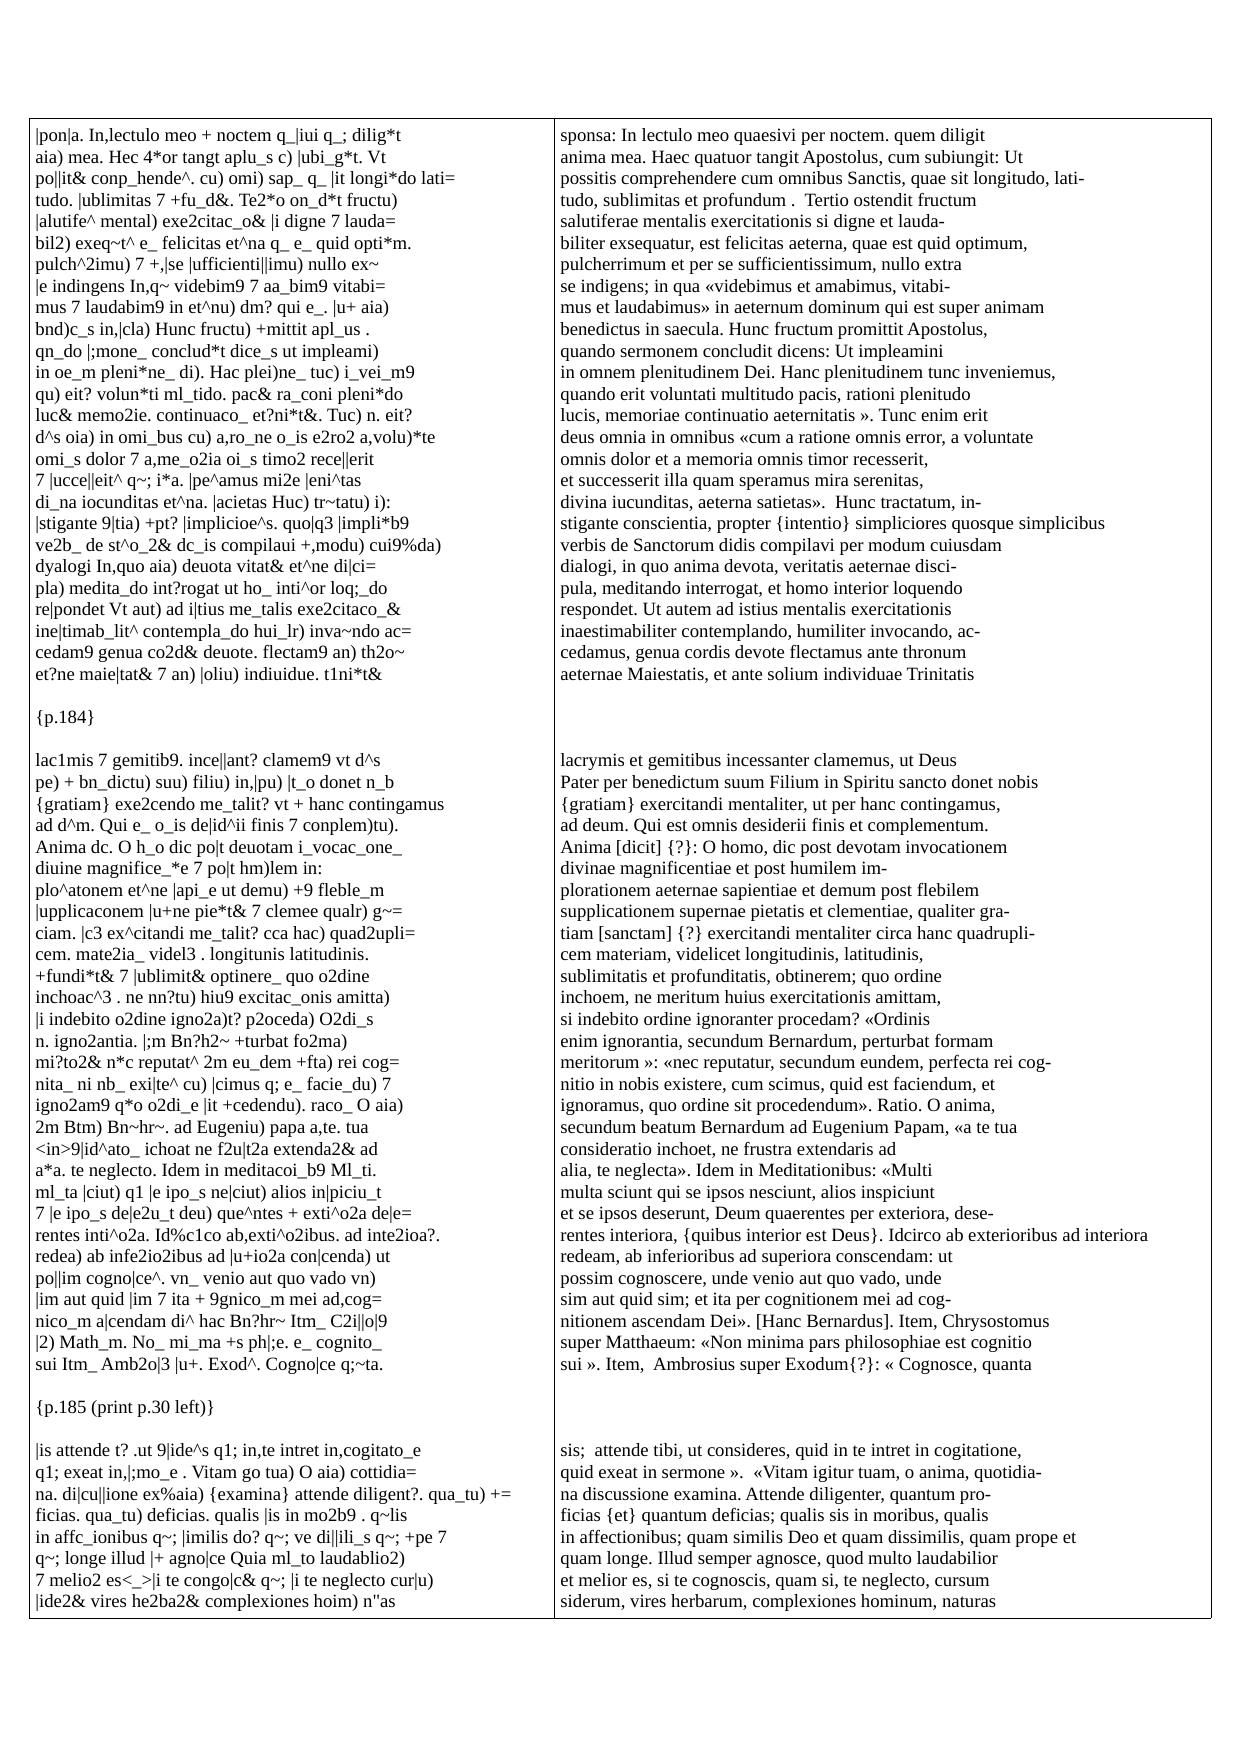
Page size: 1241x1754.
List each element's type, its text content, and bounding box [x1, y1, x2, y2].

table_header sponsa: In lectulo meo quaesivi per noctem. quem diligit anima mea. Haec quatuor tangit Apostolus, cum subiungit: Ut possitis comprehendere cum omnibus Sanctis, quae sit longitudo, lati- tudo, sublimitas et profundum . Tertio ostendit fructum salutiferae mentalis exercitationis si digne et lauda- biliter exsequatur, est felicitas aeterna, quae est quid optimum, pulcherrimum et per se sufficientissimum, nullo extra se indigens; in qua «videbimus et amabimus, vitabi- mus et laudabimus» in aeternum dominum qui est super animam benedictus in saecula. Hunc fructum promittit Apostolus, quando sermonem concludit dicens: Ut impleamini in omnem plenitudinem Dei. Hanc plenitudinem tunc inveniemus, quando erit voluntati multitudo pacis, rationi plenitudo lucis, memoriae continuatio aeternitatis ». Tunc enim erit deus omnia in omnibus «cum a ratione omnis error, a voluntate omnis dolor et a memoria omnis timor recesserit, et successerit illa quam speramus mira serenitas, divina iucunditas, aeterna satietas». Hunc tractatum, in- stigante conscientia, propter {intentio} simpliciores quosque simplicibus verbis de Sanctorum didis compilavi per modum cuiusdam dialogi, in quo anima devota, veritatis aeternae disci- pula, meditando interrogat, et homo interior loquendo respondet. Ut autem ad istius mentalis exercitationis inaestimabiliter contemplando, humiliter invocando, ac- cedamus, genua cordis devote flectamus ante thronum aeternae Maiestatis, et ante solium individuae Trinitatis lacrymis et gemitibus incessanter clamemus, ut Deus Pater per benedictum suum Filium in Spiritu sancto donet nobis {gratiam} exercitandi mentaliter, ut per hanc contingamus, ad deum. Qui est omnis desiderii finis et complementum. Anima [dicit] {?}: O homo, dic post devotam invocationem divinae magnificentiae et post humilem im- plorationem aeternae sapientiae et demum post flebilem supplicationem supernae pietatis et clementiae, qualiter gra- tiam [sanctam] {?} exercitandi mentaliter circa hanc quadrupli- cem materiam, videlicet longitudinis, latitudinis, sublimitatis et profunditatis, obtinerem; quo ordine inchoem, ne meritum huius exercitationis amittam, si indebito ordine ignoranter procedam? «Ordinis enim ignorantia, secundum Bernardum, perturbat formam meritorum »: «nec reputatur, secundum eundem, perfecta rei cog- nitio in nobis existere, cum scimus, quid est faciendum, et ignoramus, quo ordine sit procedendum». Ratio. O anima, secundum beatum Bernardum ad Eugenium Papam, «a te tua consideratio inchoet, ne frustra extendaris ad alia, te neglecta». Idem in Meditationibus: «Multi multa sciunt qui se ipsos nesciunt, alios inspiciunt et se ipsos deserunt, Deum quaerentes per exteriora, dese- rentes interiora, {quibus interior est Deus}. Idcirco ab exterioribus ad interiora redeam, ab inferioribus ad superiora conscendam: ut possim cognoscere, unde venio aut quo vado, unde sim aut quid sim; et ita per cognitionem mei ad cog- nitionem ascendam Dei». [Hanc Bernardus]. Item, Chrysostomus super Matthaeum: «Non minima pars philosophiae est cognitio sui ». Item, Ambrosius super Exodum{?}: « Cognosce, quanta sis; attende tibi, ut consideres, quid in te intret in cogitatione, quid exeat in sermone ». «Vitam igitur tuam, o anima, quotidia- na discussione examina. Attende diligenter, quantum pro- ficias {et} quantum deficias; qualis sis in moribus, qualis in affectionibus; quam similis Deo et quam dissimilis, quam prope et quam longe. Illud semper agnosce, quod multo laudabilior et melior es, si te cognoscis, quam si, te neglecto, cursum siderum, vires herbarum, complexiones hominum, naturas [555, 119, 1211, 1617]
table_header |pon|a. In,lectulo meo + noctem q_|iui q_; dilig*t aia) mea. Hec 4*or tangt aplu_s c) |ubi_g*t. Vt po||it& conp_hende^. cu) omi) sap_ q_ |it longi*do lati= tudo. |ublimitas 7 +fu_d&. Te2*o on_d*t fructu) |alutife^ mental) exe2citac_o& |i digne 7 lauda= bil2) exeq~t^ e_ felicitas et^na q_ e_ quid opti*m. pulch^2imu) 7 +,|se |ufficienti||imu) nullo ex~ |e indingens In,q~ videbim9 7 aa_bim9 vitabi= mus 7 laudabim9 in et^nu) dm? qui e_. |u+ aia) bnd)c_s in,|cla) Hunc fructu) +mittit apl_us . qn_do |;mone_ conclud*t dice_s ut impleami) in oe_m pleni*ne_ di). Hac plei)ne_ tuc) i_vei_m9 qu) eit? volun*ti ml_tido. pac& ra_coni pleni*do luc& memo2ie. continuaco_ et?ni*t&. Tuc) n. eit? d^s oia) in omi_bus cu) a,ro_ne o_is e2ro2 a,volu)*te omi_s dolor 7 a,me_o2ia oi_s timo2 rece||erit 7 |ucce||eit^ q~; i*a. |pe^amus mi2e |eni^tas di_na iocunditas et^na. |acietas Huc) tr~tatu) i): |stigante 9|tia) +pt? |implicioe^s. quo|q3 |impli*b9 ve2b_ de st^o_2& dc_is compilaui +,modu) cui9%da) dyalogi In,quo aia) deuota vitat& et^ne di|ci= pla) medita_do int?rogat ut ho_ inti^or loq;_do re|pondet Vt aut) ad i|tius me_talis exe2citaco_& ine|timab_lit^ contempla_do hui_lr) inva~ndo ac= cedam9 genua co2d& deuote. flectam9 an) th2o~ et?ne maie|tat& 7 an) |oliu) indiuidue. t1ni*t& {p.184} lac1mis 7 gemitib9. ince||ant? clamem9 vt d^s pe) + bn_dictu) suu) filiu) in,|pu) |t_o donet n_b {gratiam} exe2cendo me_talit? vt + hanc contingamus ad d^m. Qui e_ o_is de|id^ii finis 7 conplem)tu). Anima dc. O h_o dic po|t deuotam i_vocac_one_ diuine magnifice_*e 7 po|t hm)lem in: plo^atonem et^ne |api_e ut demu) +9 fleble_m |upplicaconem |u+ne pie*t& 7 clemee qualr) g~= ciam. |c3 ex^citandi me_talit? cca hac) quad2upli= cem. mate2ia_ videl3 . longitunis latitudinis. +fundi*t& 7 |ublimit& optinere_ quo o2dine inchoac^3 . ne nn?tu) hiu9 excitac_onis amitta) |i indebito o2dine igno2a)t? p2oceda) O2di_s n. igno2antia. |;m Bn?h2~ +turbat fo2ma) mi?to2& n*c reputat^ 2m eu_dem +fta) rei cog= nita_ ni nb_ exi|te^ cu) |cimus q; e_ facie_du) 7 igno2am9 q*o o2di_e |it +cedendu). raco_ O aia) 2m Btm) Bn~hr~. ad Eugeniu) papa a,te. tua <in>9|id^ato_ ichoat ne f2u|t2a extenda2& ad a*a. te neglecto. Idem in meditacoi_b9 Ml_ti. ml_ta |ciut) q1 |e ipo_s ne|ciut) alios in|piciu_t 7 |e ipo_s de|e2u_t deu) que^ntes + exti^o2a de|e= rentes inti^o2a. Id%c1co ab,exti^o2ibus. ad inte2ioa?. redea) ab infe2io2ibus ad |u+io2a con|cenda) ut po||im cogno|ce^. vn_ venio aut quo vado vn) |im aut quid |im 7 ita + 9gnico_m mei ad,cog= nico_m a|cendam di^ hac Bn?hr~ Itm_ C2i||o|9 |2) Math_m. No_ mi_ma +s ph|;e. e_ cognito_ sui Itm_ Amb2o|3 |u+. Exod^. Cogno|ce q;~ta. {p.185 (print p.30 left)} |is attende t? .ut 9|ide^s q1; in,te intret in,cogitato_e q1; exeat in,|;mo_e . Vitam go tua) O aia) cottidia= na. di|cu||ione ex%aia) {examina} attende diligent?. qua_tu) += ficias. qua_tu) deficias. qualis |is in mo2b9 . q~lis in affc_ionibus q~; |imilis do? q~; ve di||ili_s q~; +pe 7 q~; longe illud |+ agno|ce Quia ml_to laudablio2) 7 melio2 es<_>|i te congo|c& q~; |i te neglecto cur|u) |ide2& vires he2ba2& complexiones hoim) n"as [30, 119, 554, 1617]
